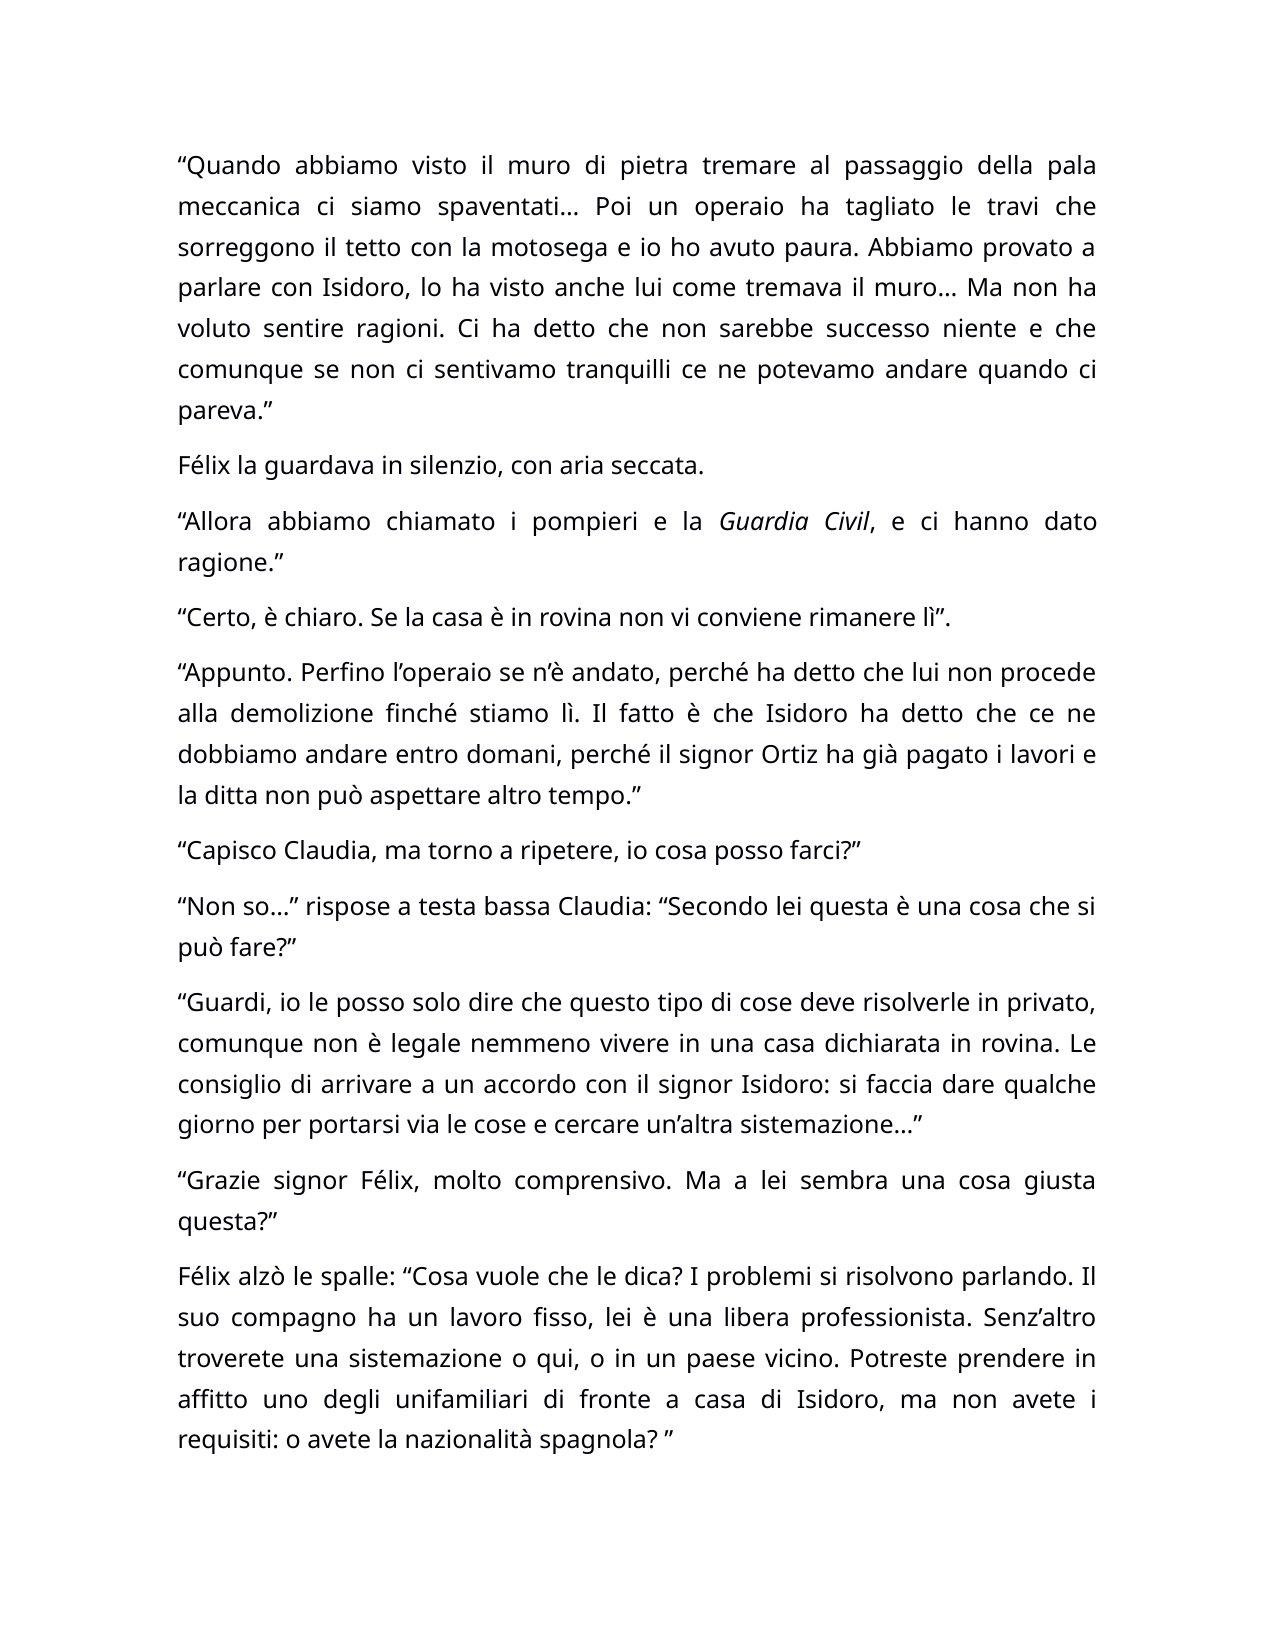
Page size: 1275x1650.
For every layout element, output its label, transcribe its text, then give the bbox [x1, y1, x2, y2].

text “Allora abbiamo chiamato i pompieri e la Guardia Civil, e ci hanno dato ragione.” [177, 503, 1098, 578]
text “Quando abbiamo visto il muro di pietra tremare al passaggio della pala meccanica ci siamo spaventati… Poi un operaio ha tagliato le travi che sorreggono il tetto con la motosega e io ho avuto paura. Abbiamo provato a parlare con Isidoro, lo ha visto anche lui come tremava il muro… Ma non ha voluto sentire ragioni. Ci ha detto che non sarebbe successo niente e che comunque se non ci sentivamo tranquilli ce ne potevamo andare quando ci pareva.” [177, 148, 1098, 427]
text “Guardi, io le posso solo dire che questo tipo di cose deve risolverle in privato, comunque non è legale nemmeno vivere in una casa dichiarata in rovina. Le consiglio di arrivare a un accordo con il signor Isidoro: si faccia dare qualche giorno per portarsi via le cose e cercare un’altra sistemazione…” [177, 985, 1098, 1141]
text “Certo, è chiaro. Se la casa è in rovina non vi conviene rimanere lì”. [177, 600, 1098, 634]
text “Capisco Claudia, ma torno a ripetere, io cosa posso farci?” [177, 833, 1098, 867]
text “Non so…” rispose a testa bassa Claudia: “Secondo lei questa è una cosa che si può fare?” [177, 888, 1098, 963]
text Félix la guardava in silenzio, con aria seccata. [177, 448, 1098, 482]
text “Appunto. Perfino l’operaio se n’è andato, perché ha detto che lui non procede alla demolizione finché stiamo lì. Il fatto è che Isidoro ha detto che ce ne dobbiamo andare entro domani, perché il signor Ortiz ha già pagato i lavori e la ditta non può aspettare altro tempo.” [177, 655, 1098, 812]
text Félix alzò le spalle: “Cosa vuole che le dica? I problemi si risolvono parlando. Il suo compagno ha un lavoro fisso, lei è una libera professionista. Senz’altro troverete una sistemazione o qui, o in un paese vicino. Potreste prendere in affitto uno degli unifamiliari di fronte a casa di Isidoro, ma non avete i requisiti: o avete la nazionalità spagnola? ” [177, 1259, 1098, 1456]
text “Grazie signor Félix, molto comprensivo. Ma a lei sembra una cosa giusta questa?” [177, 1163, 1098, 1237]
